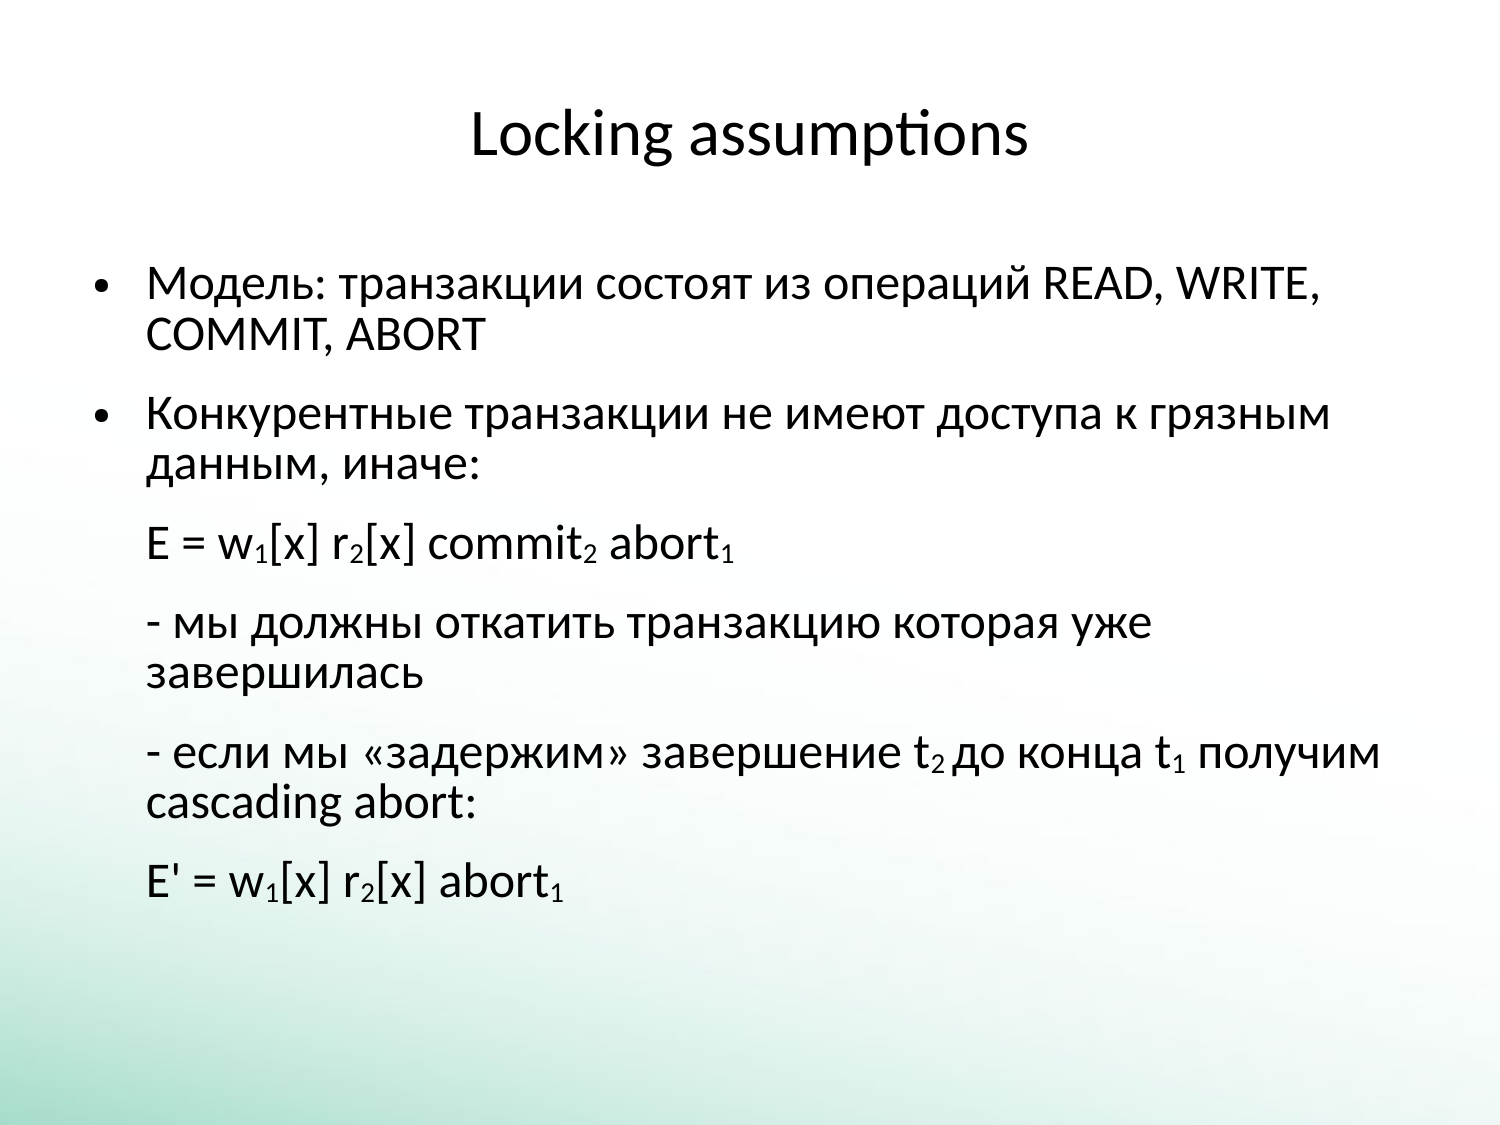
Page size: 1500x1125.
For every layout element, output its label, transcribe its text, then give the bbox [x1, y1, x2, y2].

picture [0, 0, 1500, 1125]
title Locking assumptions [75, 45, 1425, 233]
list Модель: транзакции состоят из операций READ, WRITE, COMMIT, ABORT Конкурентные транзакции не имеют доступа к грязным данным, иначе: E = w1[x] r2[x] commit2 abort1 - мы должны откатить транзакцию которая уже завершилась - если мы «задержим» завершение t2 до конца t1 получим cascading abort: E' = w1[x] r2[x] abort1 [75, 262, 1425, 1005]
